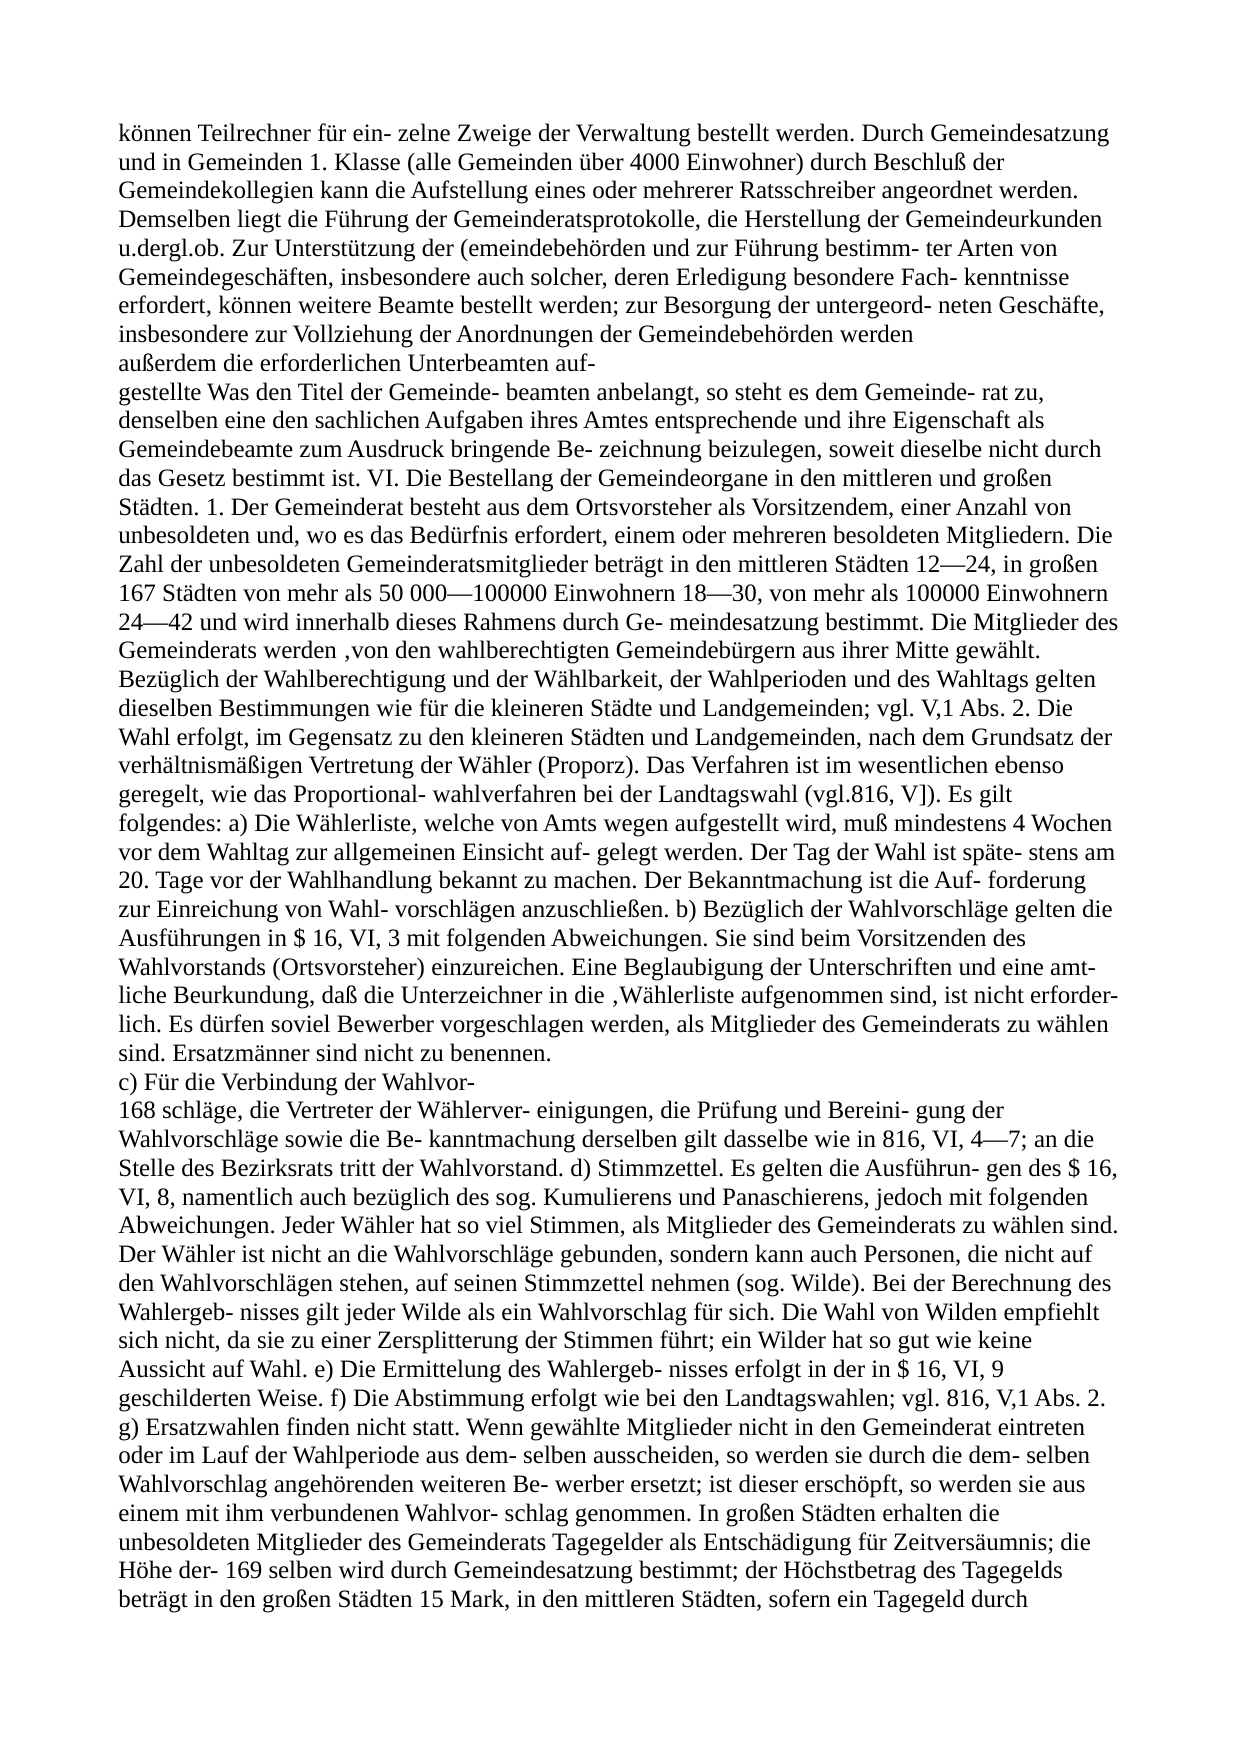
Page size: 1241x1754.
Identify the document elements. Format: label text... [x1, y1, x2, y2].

text 168 schläge, die Vertreter der Wählerver- einigungen, die Prüfung und Bereini- gung der Wahlvorschläge sowie die Be- kanntmachung derselben gilt dasselbe wie in 816, VI, 4—7; an die Stelle des Bezirksrats tritt der Wahlvorstand. d) Stimmzettel. Es gelten die Ausführun- gen des $ 16, VI, 8, namentlich auch bezüglich des sog. Kumulierens und Panaschierens, jedoch mit folgenden Abweichungen. Jeder Wähler hat so viel Stimmen, als Mitglieder des Gemeinderats zu wählen sind. Der Wähler ist nicht an die Wahlvorschläge gebunden, sondern kann auch Personen, die nicht auf den Wahlvorschlägen stehen, auf seinen Stimmzettel nehmen (sog. Wilde). Bei der Berechnung des Wahlergeb- nisses gilt jeder Wilde als ein Wahlvorschlag für sich. Die Wahl von Wilden empfiehlt sich nicht, da sie zu einer Zersplitterung der Stimmen führt; ein Wilder hat so gut wie keine Aussicht auf Wahl. e) Die Ermittelung des Wahlergeb- nisses erfolgt in der in $ 16, VI, 9 geschilderten Weise. f) Die Abstimmung erfolgt wie bei den Landtagswahlen; vgl. 816, V,1 Abs. 2. g) Ersatzwahlen finden nicht statt. Wenn gewählte Mitglieder nicht in den Gemeinderat eintreten oder im Lauf der Wahlperiode aus dem- selben ausscheiden, so werden sie durch die dem- selben Wahlvorschlag angehörenden weiteren Be- werber ersetzt; ist dieser erschöpft, so werden sie aus einem mit ihm verbundenen Wahlvor- schlag genommen. In großen Städten erhalten die unbesoldeten Mitglieder des Gemeinderats Tagegelder als Entschädigung für Zeitversäumnis; die Höhe der- 169 selben wird durch Gemeindesatzung bestimmt; der Höchstbetrag des Tagegelds beträgt in den großen Städten 15 Mark, in den mittleren Städten, sofern ein Tagegeld durch [118, 1096, 1122, 1613]
text können Teilrechner für ein- zelne Zweige der Verwaltung bestellt werden. Durch Gemeindesatzung und in Gemeinden 1. Klasse (alle Gemeinden über 4000 Einwohner) durch Beschluß der Gemeindekollegien kann die Aufstellung eines oder mehrerer Ratsschreiber angeordnet werden. Demselben liegt die Führung der Gemeinderatsprotokolle, die Herstellung der Gemeindeurkunden u.dergl.ob. Zur Unterstützung der (emeindebehörden und zur Führung bestimm- ter Arten von Gemeindegeschäften, insbesondere auch solcher, deren Erledigung besondere Fach- kenntnisse erfordert, können weitere Beamte bestellt werden; zur Besorgung der untergeord- neten Geschäfte, insbesondere zur Vollziehung der Anordnungen der Gemeindebehörden werden [118, 118, 1122, 348]
text gestellte Was den Titel der Gemeinde- beamten anbelangt, so steht es dem Gemeinde- rat zu, denselben eine den sachlichen Aufgaben ihres Amtes entsprechende und ihre Eigenschaft als Gemeindebeamte zum Ausdruck bringende Be- zeichnung beizulegen, soweit dieselbe nicht durch das Gesetz bestimmt ist. VI. Die Bestellang der Gemeindeorgane in den mittleren und großen Städten. 1. Der Gemeinderat besteht aus dem Ortsvorsteher als Vorsitzendem, einer Anzahl von unbesoldeten und, wo es das Bedürfnis erfordert, einem oder mehreren besoldeten Mitgliedern. Die Zahl der unbesoldeten Gemeinderatsmitglieder beträgt in den mittleren Städten 12—24, in großen 167 Städten von mehr als 50 000—100000 Einwohnern 18—30, von mehr als 100000 Einwohnern 24—42 und wird innerhalb dieses Rahmens durch Ge- meindesatzung bestimmt. Die Mitglieder des Gemeinderats werden ‚von den wahlberechtigten Gemeindebürgern aus ihrer Mitte gewählt. Bezüglich der Wahlberechtigung und der Wählbarkeit, der Wahlperioden und des Wahltags gelten dieselben Bestimmungen wie für die kleineren Städte und Landgemeinden; vgl. V,1 Abs. 2. Die Wahl erfolgt, im Gegensatz zu den kleineren Städten und Landgemeinden, nach dem Grundsatz der verhältnismäßigen Vertretung der Wähler (Proporz). Das Verfahren ist im wesentlichen ebenso geregelt, wie das Proportional- wahlverfahren bei der Landtagswahl (vgl.816, V]). Es gilt folgendes: a) Die Wählerliste, welche von Amts wegen aufgestellt wird, muß mindestens 4 Wochen vor dem Wahltag zur allgemeinen Einsicht auf- gelegt werden. Der Tag der Wahl ist späte- stens am 20. Tage vor der Wahlhandlung bekannt zu machen. Der Bekanntmachung ist die Auf- forderung zur Einreichung von Wahl- vorschlägen anzuschließen. b) Bezüglich der Wahlvorschläge gelten die Ausführungen in $ 16, VI, 3 mit folgenden Abweichungen. Sie sind beim Vorsitzenden des Wahlvorstands (Ortsvorsteher) einzureichen. Eine Beglaubigung der Unterschriften und eine amt- liche Beurkundung, daß die Unterzeichner in die ‚Wählerliste aufgenommen sind, ist nicht erforder- lich. Es dürfen soviel Bewerber vorgeschlagen werden, als Mitglieder des Gemeinderats zu wählen sind. Ersatzmänner sind nicht zu benennen. [118, 377, 1122, 1067]
text c) Für die Verbindung der Wahlvor- [118, 1067, 1122, 1096]
text außerdem die erforderlichen Unterbeamten auf- [118, 348, 1122, 377]
